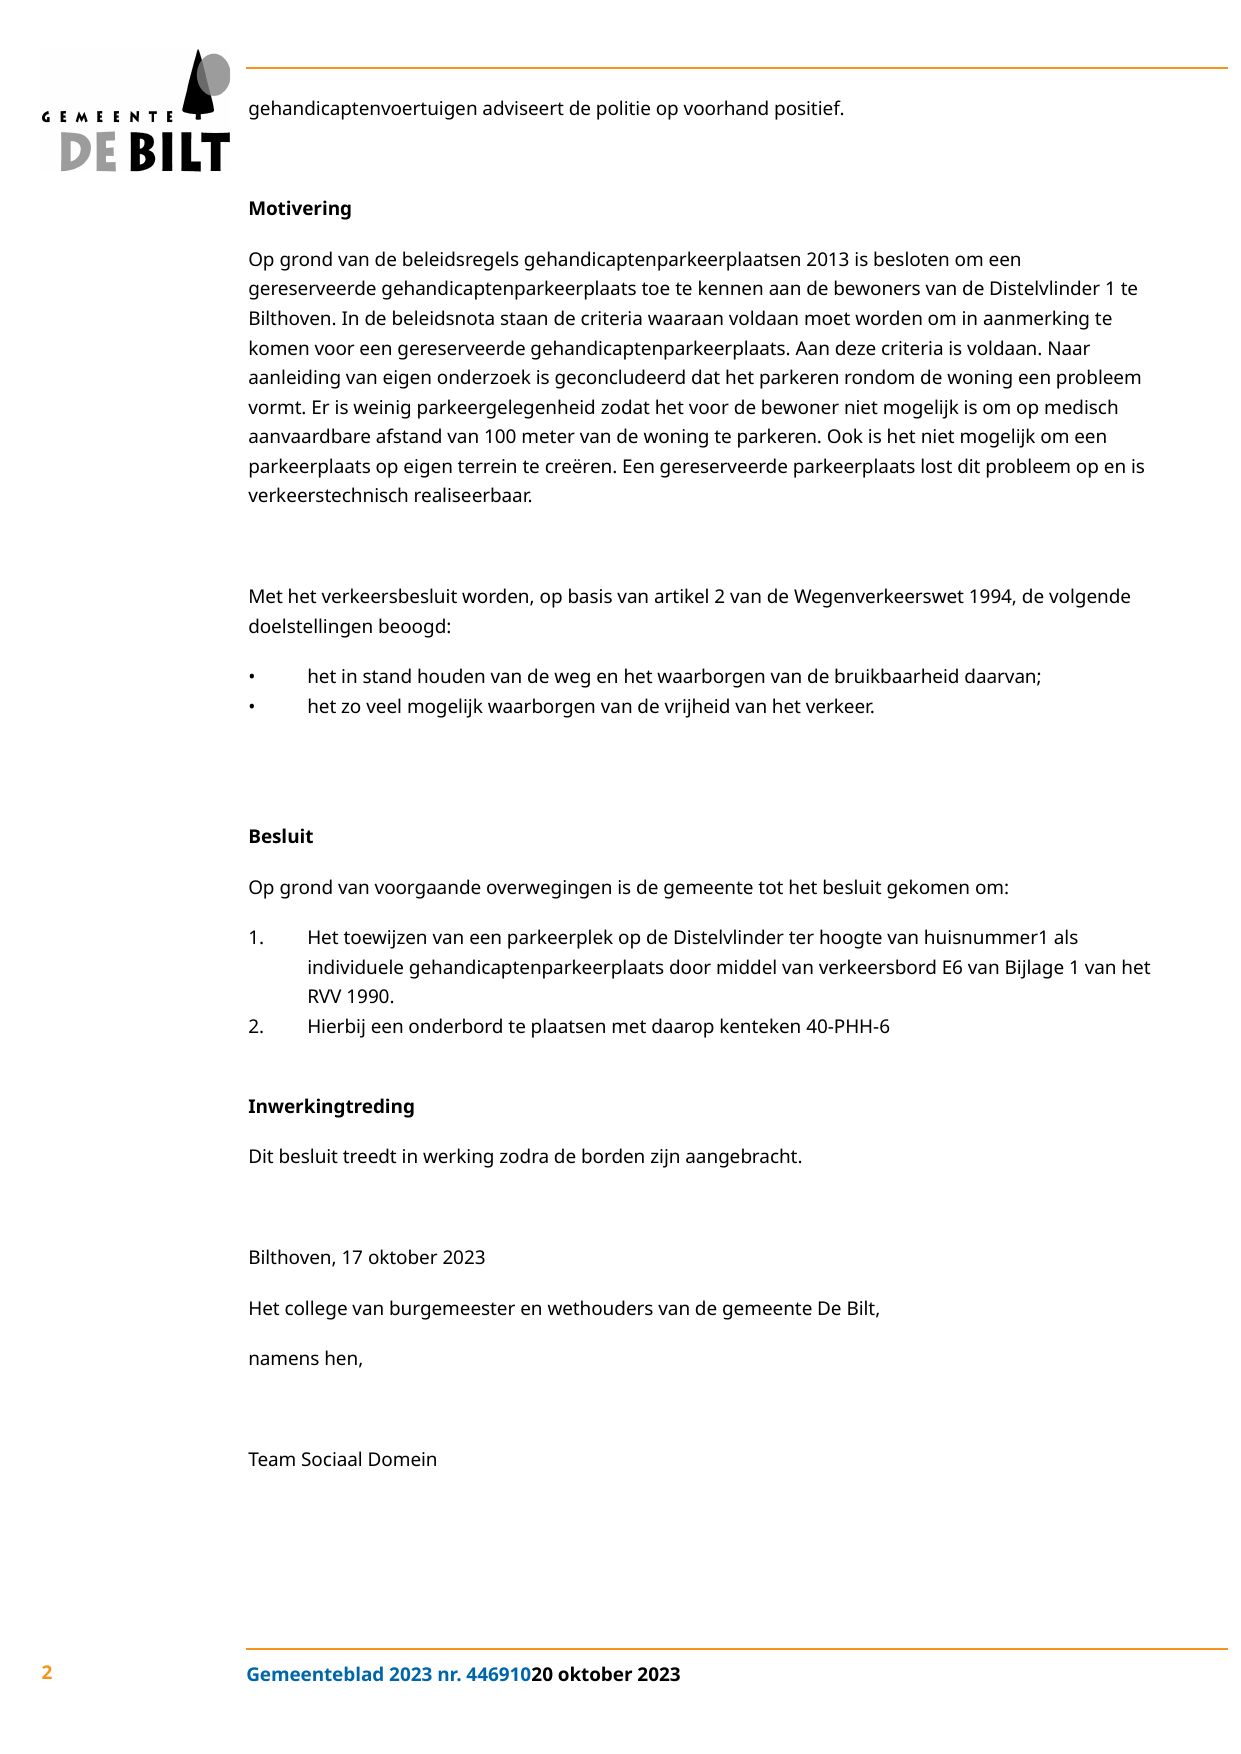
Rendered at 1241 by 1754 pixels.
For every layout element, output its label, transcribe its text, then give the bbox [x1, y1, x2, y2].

text Dit besluit treedt in werking zodra de borden zijn aangebracht. [248, 1143, 1152, 1169]
list Het toewijzen van een parkeerplek op de Distelvlinder ter hoogte van huisnummer1 als individuele gehandicaptenparkeerplaats door middel van verkeersbord E6 van Bijlage 1 van het RVV 1990. [248, 924, 1152, 1009]
text Inwerkingtreding [248, 1093, 1152, 1119]
text Op grond van voorgaande overwegingen is de gemeente tot het besluit gekomen om: [248, 874, 1152, 900]
text Team Sociaal Domein [248, 1446, 1152, 1472]
text Met het verkeersbesluit worden, op basis van artikel 2 van de Wegenverkeerswet 1994, de volgende doelstellingen beoogd: [248, 583, 1152, 639]
picture [41, 47, 231, 172]
text gehandicaptenvoertuigen adviseert de politie op voorhand positief. [248, 95, 1152, 121]
list het in stand houden van de weg en het waarborgen van de bruikbaarheid daarvan; [248, 663, 1152, 689]
text Bilthoven, 17 oktober 2023 [248, 1244, 1152, 1270]
text Besluit [248, 823, 1152, 849]
text Motivering [248, 196, 1152, 221]
text namens hen, [248, 1345, 1152, 1371]
text Op grond van de beleidsregels gehandicaptenparkeerplaatsen 2013 is besloten om een gereserveerde gehandicaptenparkeerplaats toe te kennen aan de bewoners van de Distelvlinder 1 te Bilthoven. In de beleidsnota staan de criteria waaraan voldaan moet worden om in aanmerking te komen voor een gereserveerde gehandicaptenparkeerplaats. Aan deze criteria is voldaan. Naar aanleiding van eigen onderzoek is geconcludeerd dat het parkeren rondom de woning een probleem vormt. Er is weinig parkeergelegenheid zodat het voor de bewoner niet mogelijk is om op medisch aanvaardbare afstand van 100 meter van de woning te parkeren. Ook is het niet mogelijk om een parkeerplaats op eigen terrein te creëren. Een gereserveerde parkeerplaats lost dit probleem op en is verkeerstechnisch realiseerbaar. [248, 246, 1152, 508]
text Het college van burgemeester en wethouders van de gemeente De Bilt, [248, 1295, 1152, 1321]
list Hierbij een onderbord te plaatsen met daarop kenteken 40-PHH-6 [248, 1013, 1152, 1039]
list het zo veel mogelijk waarborgen van de vrijheid van het verkeer. [248, 693, 1152, 719]
